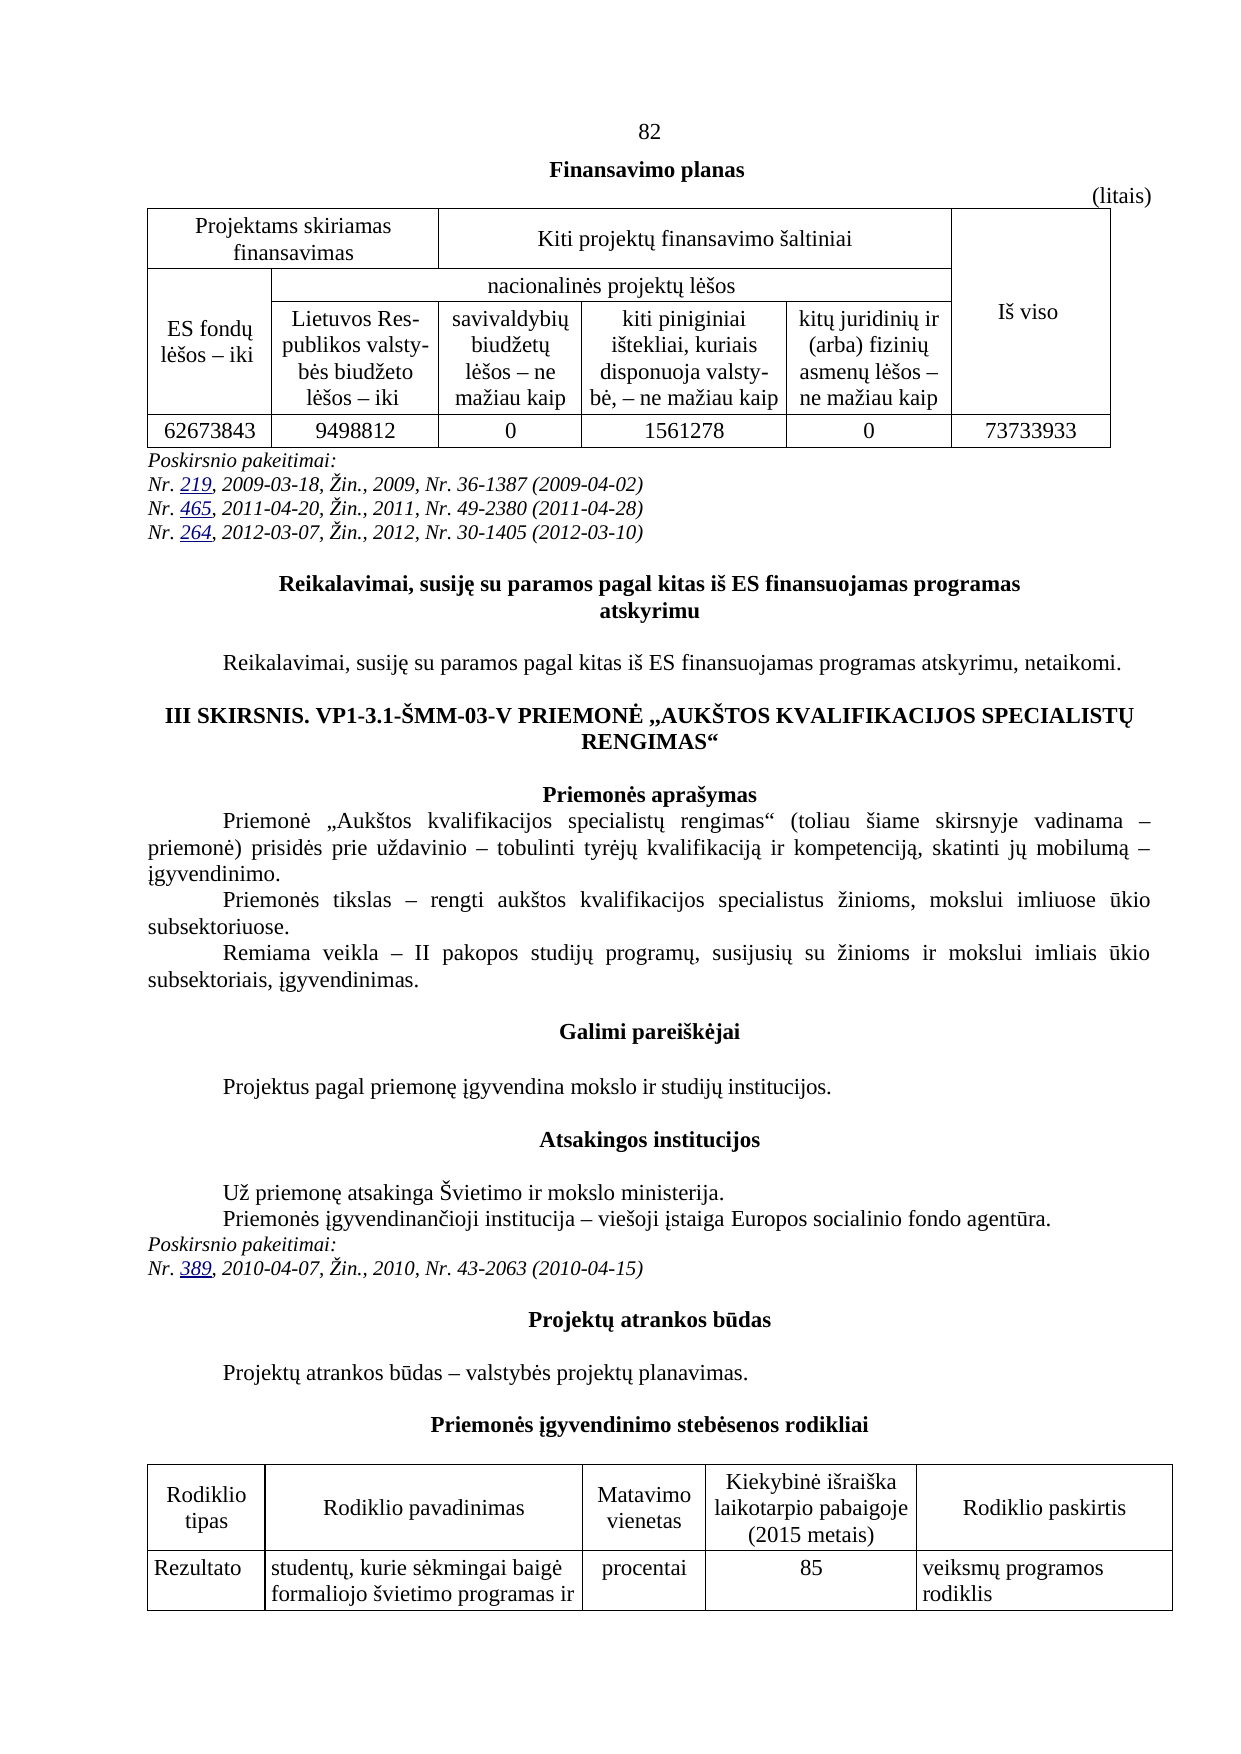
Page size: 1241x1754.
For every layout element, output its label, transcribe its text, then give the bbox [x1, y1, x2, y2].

text Remiama veikla – II pakopos studijų programų, susijusių su žinioms ir mokslui imliais ūkio subsektoriais, įgyvendinimas. [148, 939, 1152, 992]
text Finansavimo planas [148, 156, 1152, 182]
table_cell nacionalinės projektų lėšos [272, 269, 951, 301]
table_cell savivaldybių biudžetų lėšos – ne mažiau kaip [439, 302, 581, 413]
text Priemonės aprašymas [148, 781, 1152, 807]
table_cell 62673843 [148, 415, 271, 447]
table_cell 85 [706, 1551, 916, 1610]
text Projektų atrankos būdas – valstybės projektų planavimas. [148, 1359, 1152, 1385]
text Nr. 264, 2012-03-07, Žin., 2012, Nr. 30-1405 (2012-03-10) [148, 520, 1152, 544]
table_cell 0 [439, 415, 581, 447]
text Priemonės tikslas – rengti aukštos kvalifikacijos specialistus žinioms, mokslui imliuose ūkio subsektoriuose. [148, 887, 1152, 939]
text Poskirsnio pakeitimai: [148, 448, 1152, 472]
text Priemonės įgyvendinimo stebėsenos rodikliai [148, 1411, 1152, 1438]
text Galimi pareiškėjai [148, 1018, 1152, 1045]
table_cell veiksmų programos rodiklis [917, 1551, 1172, 1610]
table_cell Rezultato [148, 1551, 264, 1610]
table_cell studentų, kurie sėkmingai baigė formaliojo švietimo programas ir [266, 1551, 582, 1610]
table_header Matavimo vienetas [583, 1465, 705, 1550]
table_cell kiti piniginiai ištekliai, kuriais disponuoja valsty­bė, – ne mažiau kaip [582, 302, 786, 413]
table_cell Lietuvos Res­publikos valsty­bės biudžeto lėšos – iki [272, 302, 438, 413]
text Reikalavimai, susiję su paramos pagal kitas iš ES finansuojamas programas atskyrimu, netaikomi. [148, 649, 1152, 676]
text Priemonės įgyvendinančioji institucija – viešoji įstaiga Europos socialinio fondo agentūra. [148, 1205, 1152, 1232]
table_cell 0 [787, 415, 951, 447]
text Nr. 465, 2011-04-20, Žin., 2011, Nr. 49-2380 (2011-04-28) [148, 496, 1152, 520]
table_header Iš viso [952, 209, 1110, 413]
text Poskirsnio pakeitimai: [148, 1232, 1152, 1256]
text Atsakingos institucijos [148, 1126, 1152, 1152]
subtitle III SKIRSNIS. VP1-3.1-ŠMM-03-V PRIEMONĖ ,,AUKŠTOS KVALIFIKACIJOS SPECIALISTŲ RENGIMAS“ [148, 702, 1152, 755]
table_header Rodiklio paskirtis [917, 1465, 1172, 1550]
table_header Rodiklio tipas [148, 1465, 264, 1550]
table_header Projektams skiriamas finansavimas [148, 209, 438, 268]
table_cell kitų juridinių ir (arba) fizinių asmenų lėšos – ne mažiau kaip [787, 302, 951, 413]
text Reikalavimai, susiję su paramos pagal kitas iš ES finansuojamas programas atskyrimu [148, 570, 1152, 623]
table_cell 1561278 [582, 415, 786, 447]
text Priemonė „Aukštos kvalifikacijos specialistų rengimas“ (toliau šiame skirsnyje vadinama – priemonė) prisidės prie uždavinio – tobulinti tyrėjų kvalifikaciją ir kompetenciją, skatinti jų mobilumą – įgyvendinimo. [148, 807, 1152, 887]
table_header Kiekybinė išraiška laikotarpio pabaigoje (2015 metais) [706, 1465, 916, 1550]
table_cell procentai [583, 1551, 705, 1610]
text Nr. 389, 2010-04-07, Žin., 2010, Nr. 43-2063 (2010-04-15) [148, 1256, 1152, 1280]
table_header Kiti projektų finansavimo šaltiniai [439, 209, 951, 268]
table_cell ES fondų lėšos – iki [148, 269, 271, 413]
text Projektus pagal priemonę įgyvendina mokslo ir studijų institucijos. [148, 1073, 1152, 1100]
text Projektų atrankos būdas [148, 1306, 1152, 1332]
text Nr. 219, 2009-03-18, Žin., 2009, Nr. 36-1387 (2009-04-02) [148, 472, 1152, 496]
table_cell 9498812 [272, 415, 438, 447]
table_cell 73733933 [952, 415, 1110, 447]
text Už priemonę atsakinga Švietimo ir mokslo ministerija. [148, 1179, 1152, 1205]
text (litais) [148, 182, 1152, 208]
table_header Rodiklio pavadinimas [266, 1465, 582, 1550]
